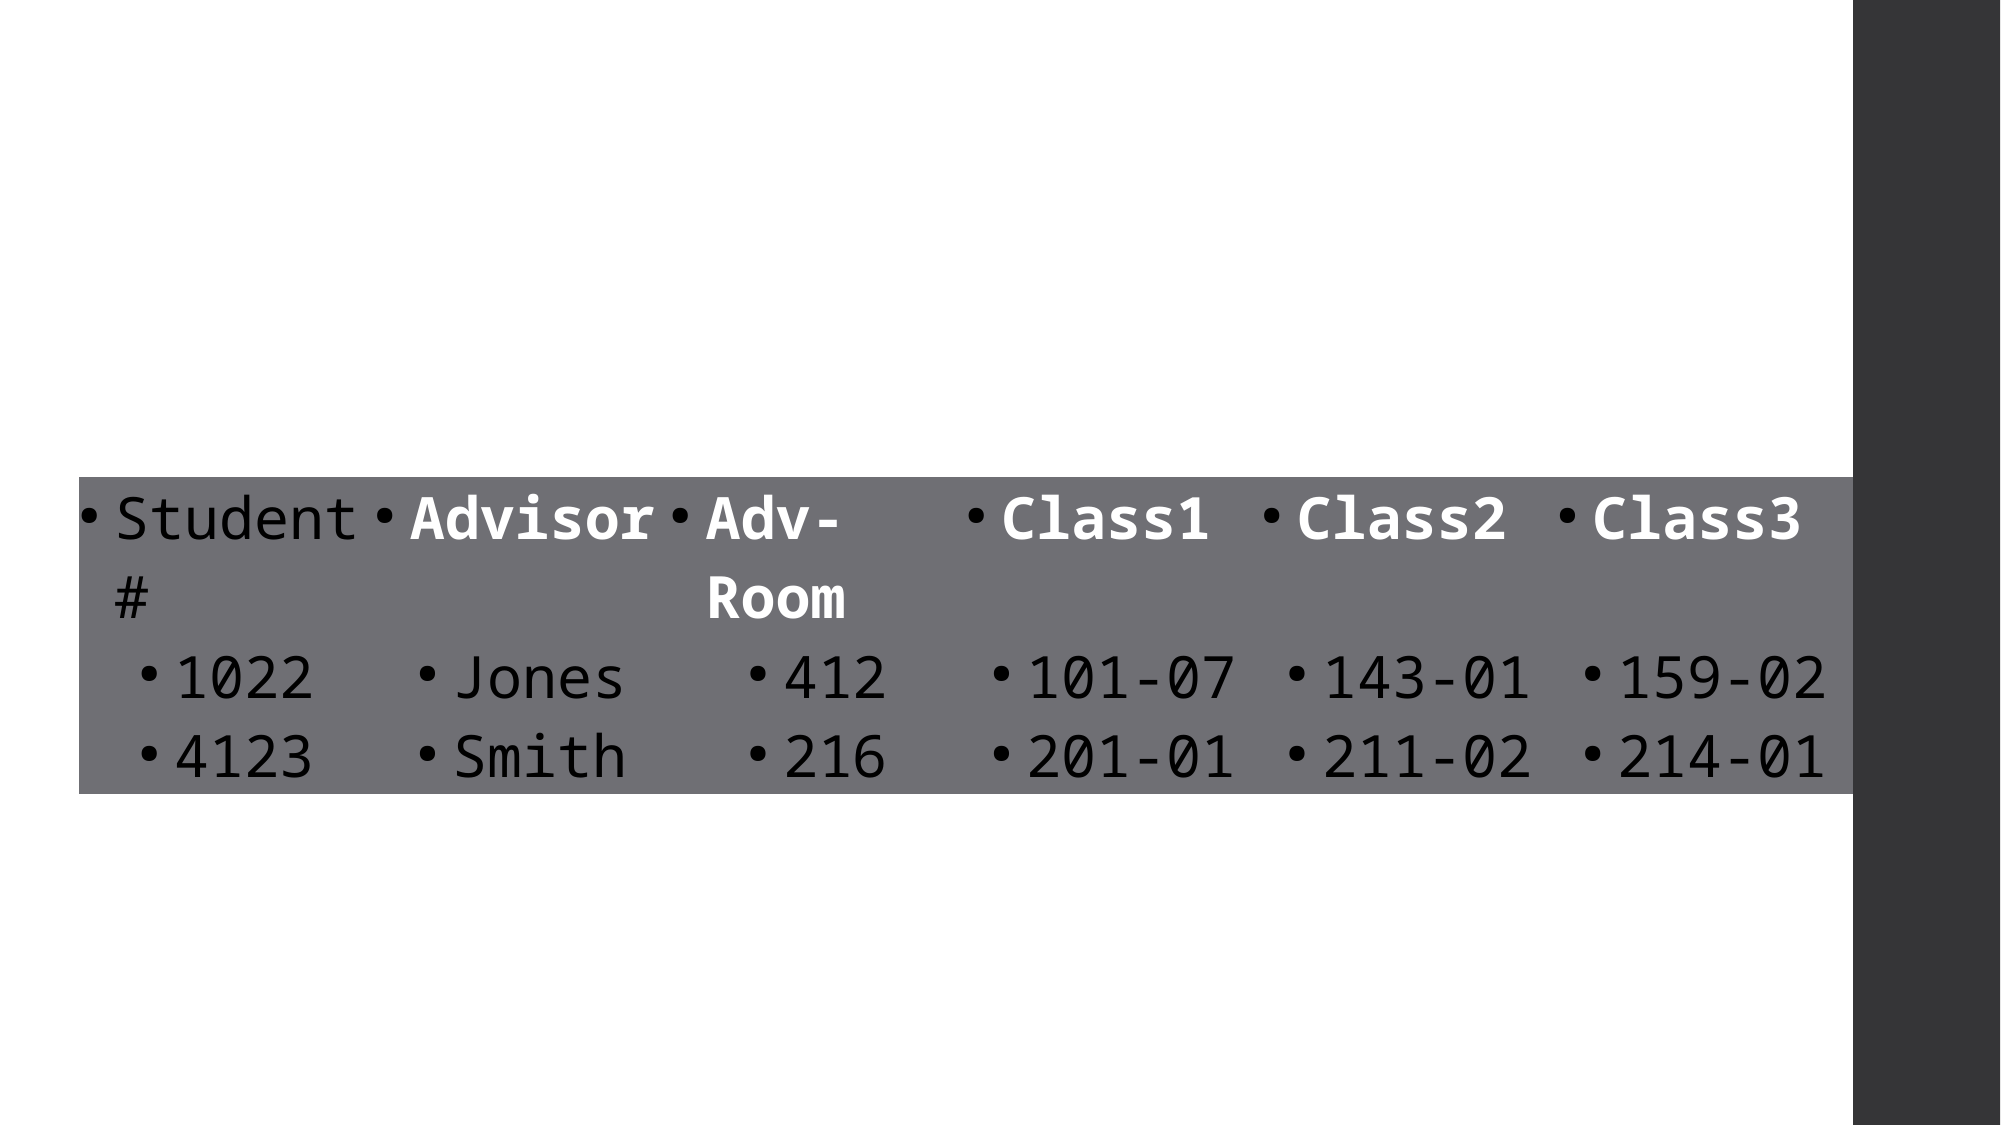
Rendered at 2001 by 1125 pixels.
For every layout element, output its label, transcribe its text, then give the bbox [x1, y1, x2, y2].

table_cell 159-02 [1557, 636, 1853, 715]
table_header Class3 [1557, 477, 1853, 636]
table_header Student# [79, 477, 374, 636]
table_header Class2 [1261, 477, 1557, 636]
table_cell 412 [670, 636, 966, 715]
table_header Adv-Room [670, 477, 966, 636]
table_cell 216 [670, 715, 966, 794]
table_cell Jones [374, 636, 670, 715]
table_cell 4123 [79, 715, 374, 794]
table_cell 201-01 [966, 715, 1261, 794]
table_cell Smith [374, 715, 670, 794]
table_cell 143-01 [1261, 636, 1557, 715]
table_cell 101-07 [966, 636, 1261, 715]
table_cell 214-01 [1557, 715, 1853, 794]
table_cell 211-02 [1261, 715, 1557, 794]
table_header Advisor [374, 477, 670, 636]
table_header Class1 [966, 477, 1261, 636]
table_cell 1022 [79, 636, 374, 715]
